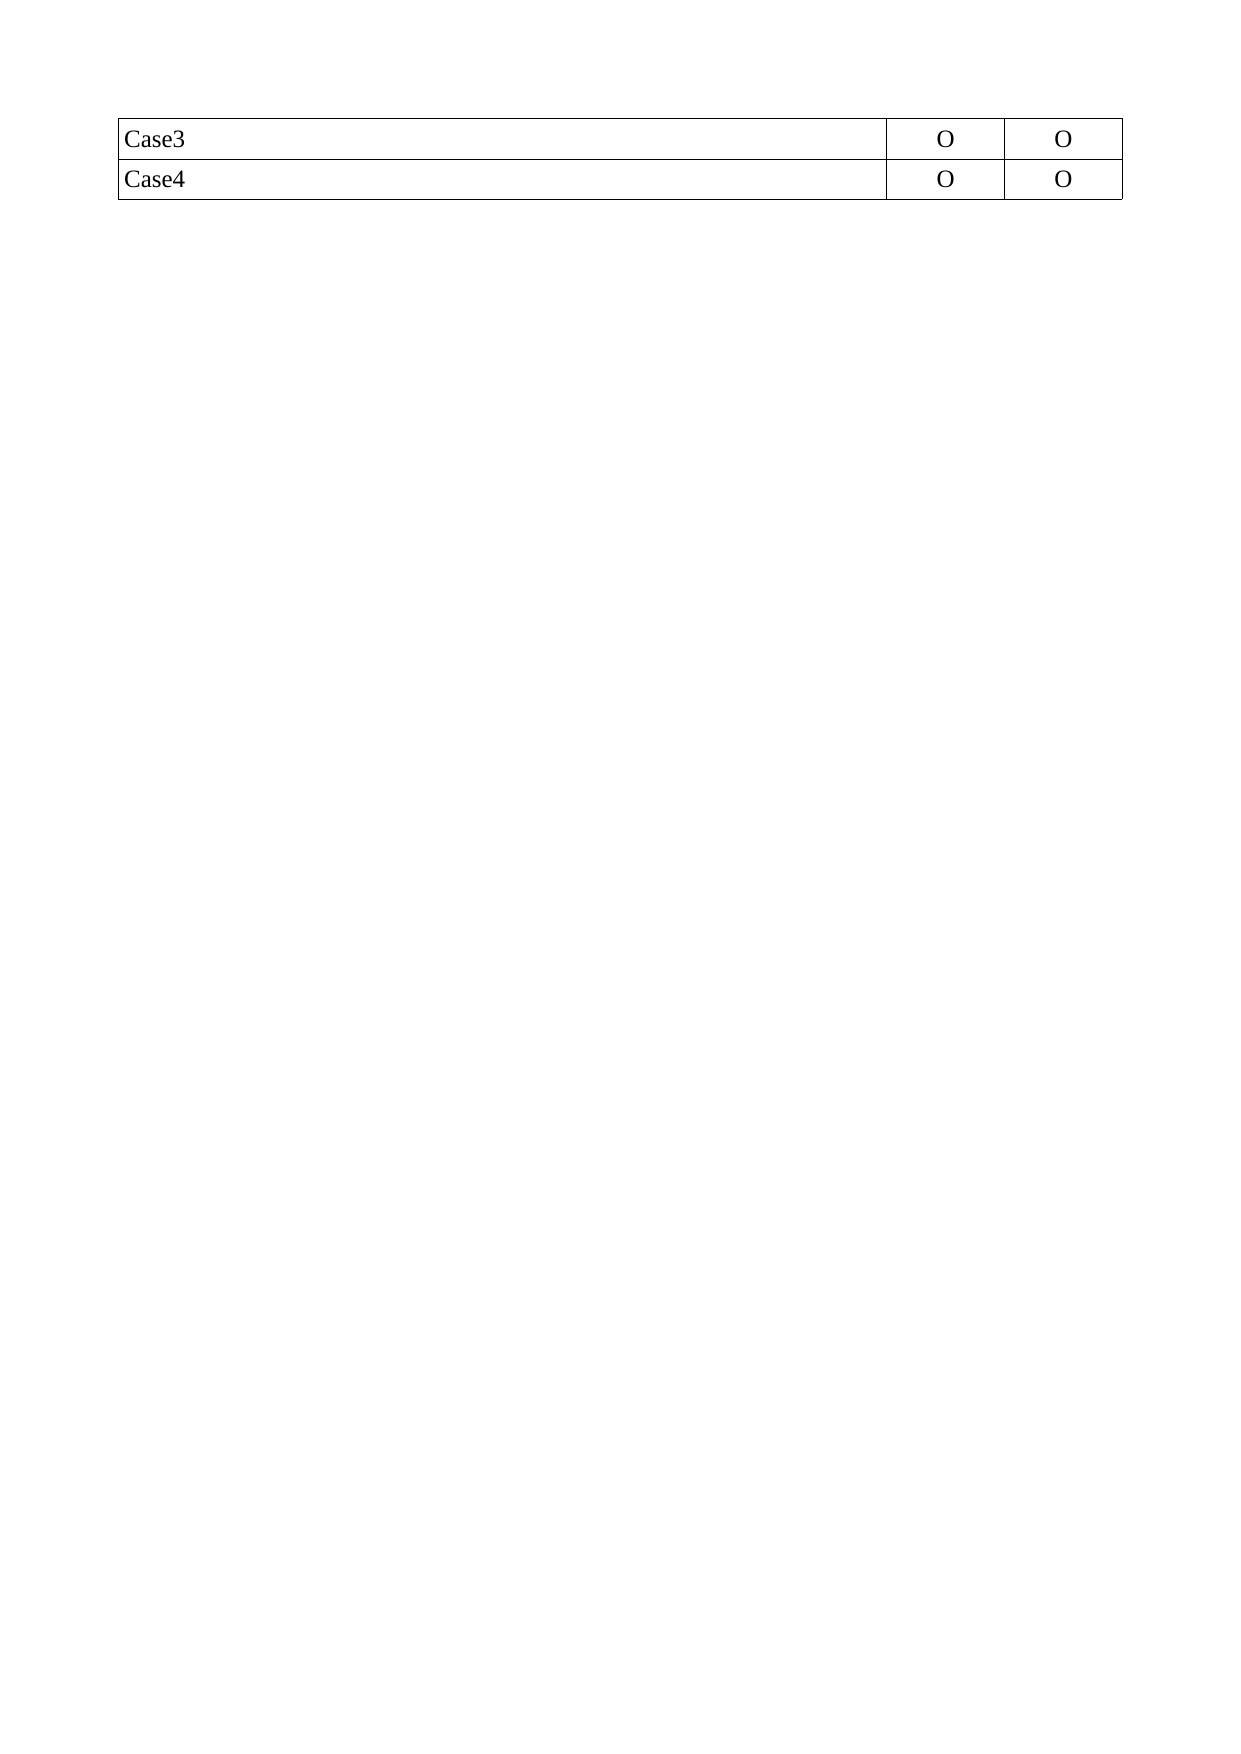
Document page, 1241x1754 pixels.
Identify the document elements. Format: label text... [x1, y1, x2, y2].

table_cell Case3 [119, 119, 886, 158]
table_cell O [887, 160, 1004, 199]
table_cell Case4 [119, 160, 886, 199]
table_cell O [887, 119, 1004, 158]
table_cell O [1005, 160, 1122, 199]
table_cell O [1005, 119, 1122, 158]
